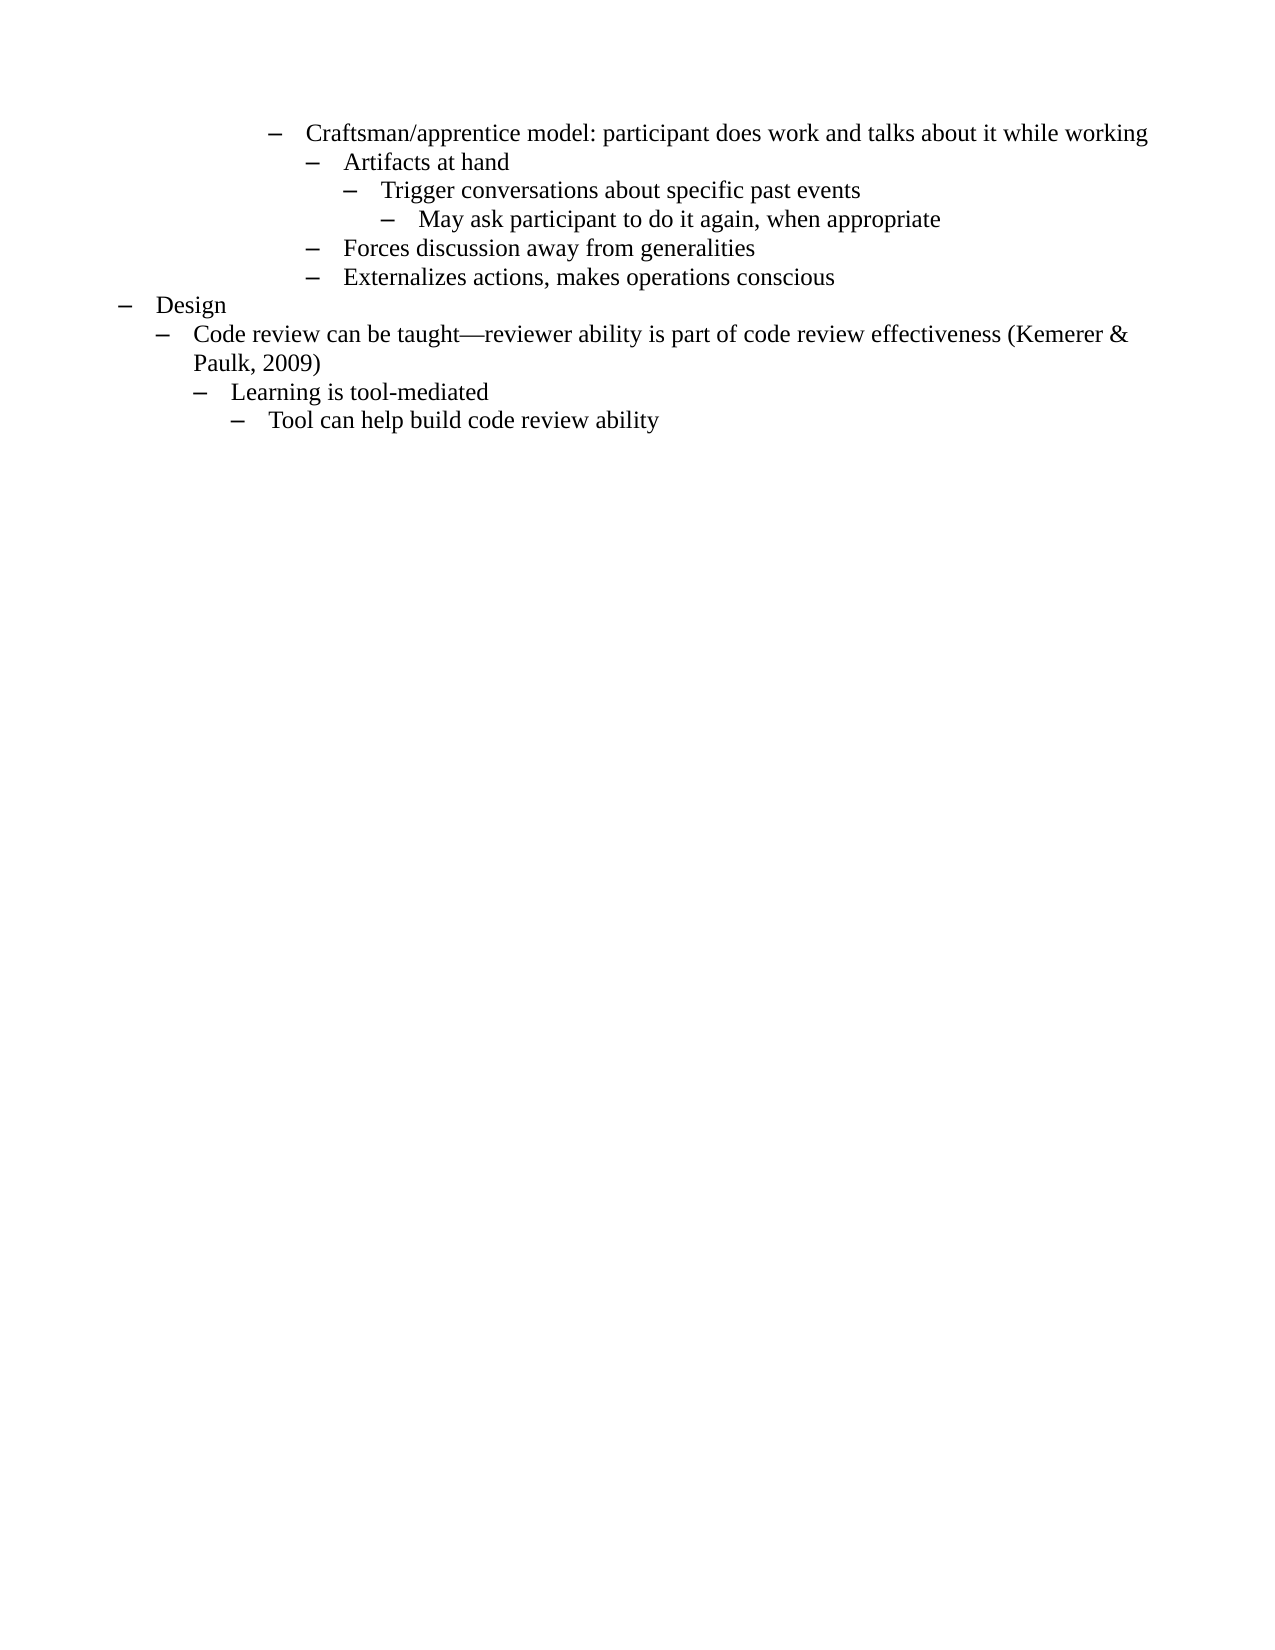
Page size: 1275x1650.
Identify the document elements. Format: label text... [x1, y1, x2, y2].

list Externalizes actions, makes operations conscious [306, 262, 1157, 291]
list Code review can be taught—reviewer ability is part of code review effectiveness (Kemerer & Paulk, 2009) [156, 319, 1157, 377]
list Artifacts at hand [306, 147, 1157, 176]
list Learning is tool-mediated [193, 377, 1157, 406]
list Forces discussion away from generalities [306, 233, 1157, 262]
list Tool can help build code review ability [231, 406, 1157, 434]
list Craftsman/apprentice model: participant does work and talks about it while working [268, 118, 1157, 147]
list Design [118, 291, 1157, 319]
list Trigger conversations about specific past events [343, 176, 1157, 204]
list May ask participant to do it again, when appropriate [381, 204, 1157, 233]
